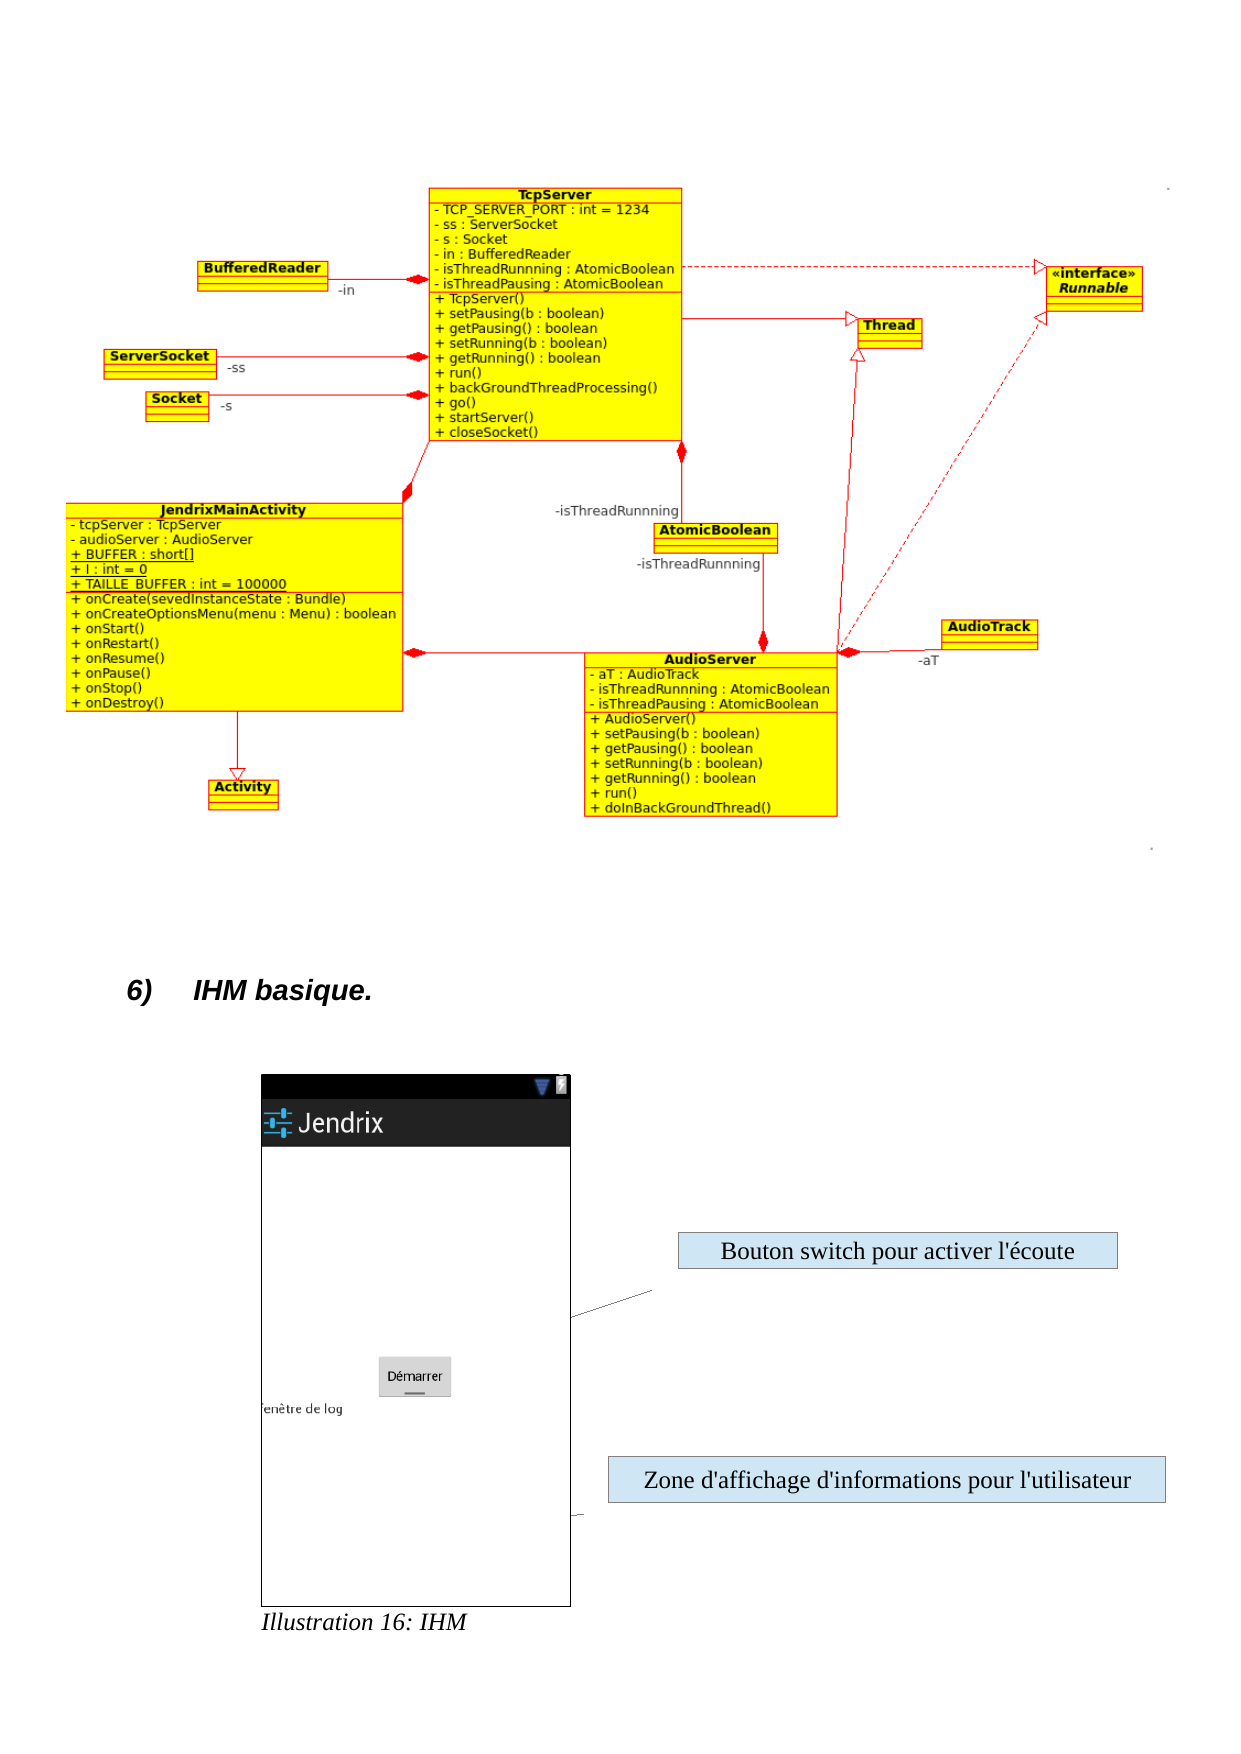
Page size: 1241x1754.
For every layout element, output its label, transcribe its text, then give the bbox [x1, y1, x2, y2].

picture [66, 176, 1175, 855]
picture [262, 1076, 570, 1606]
subtitle IHM basique. [118, 973, 1122, 1007]
text Illustration 16: IHM [261, 1607, 570, 1635]
